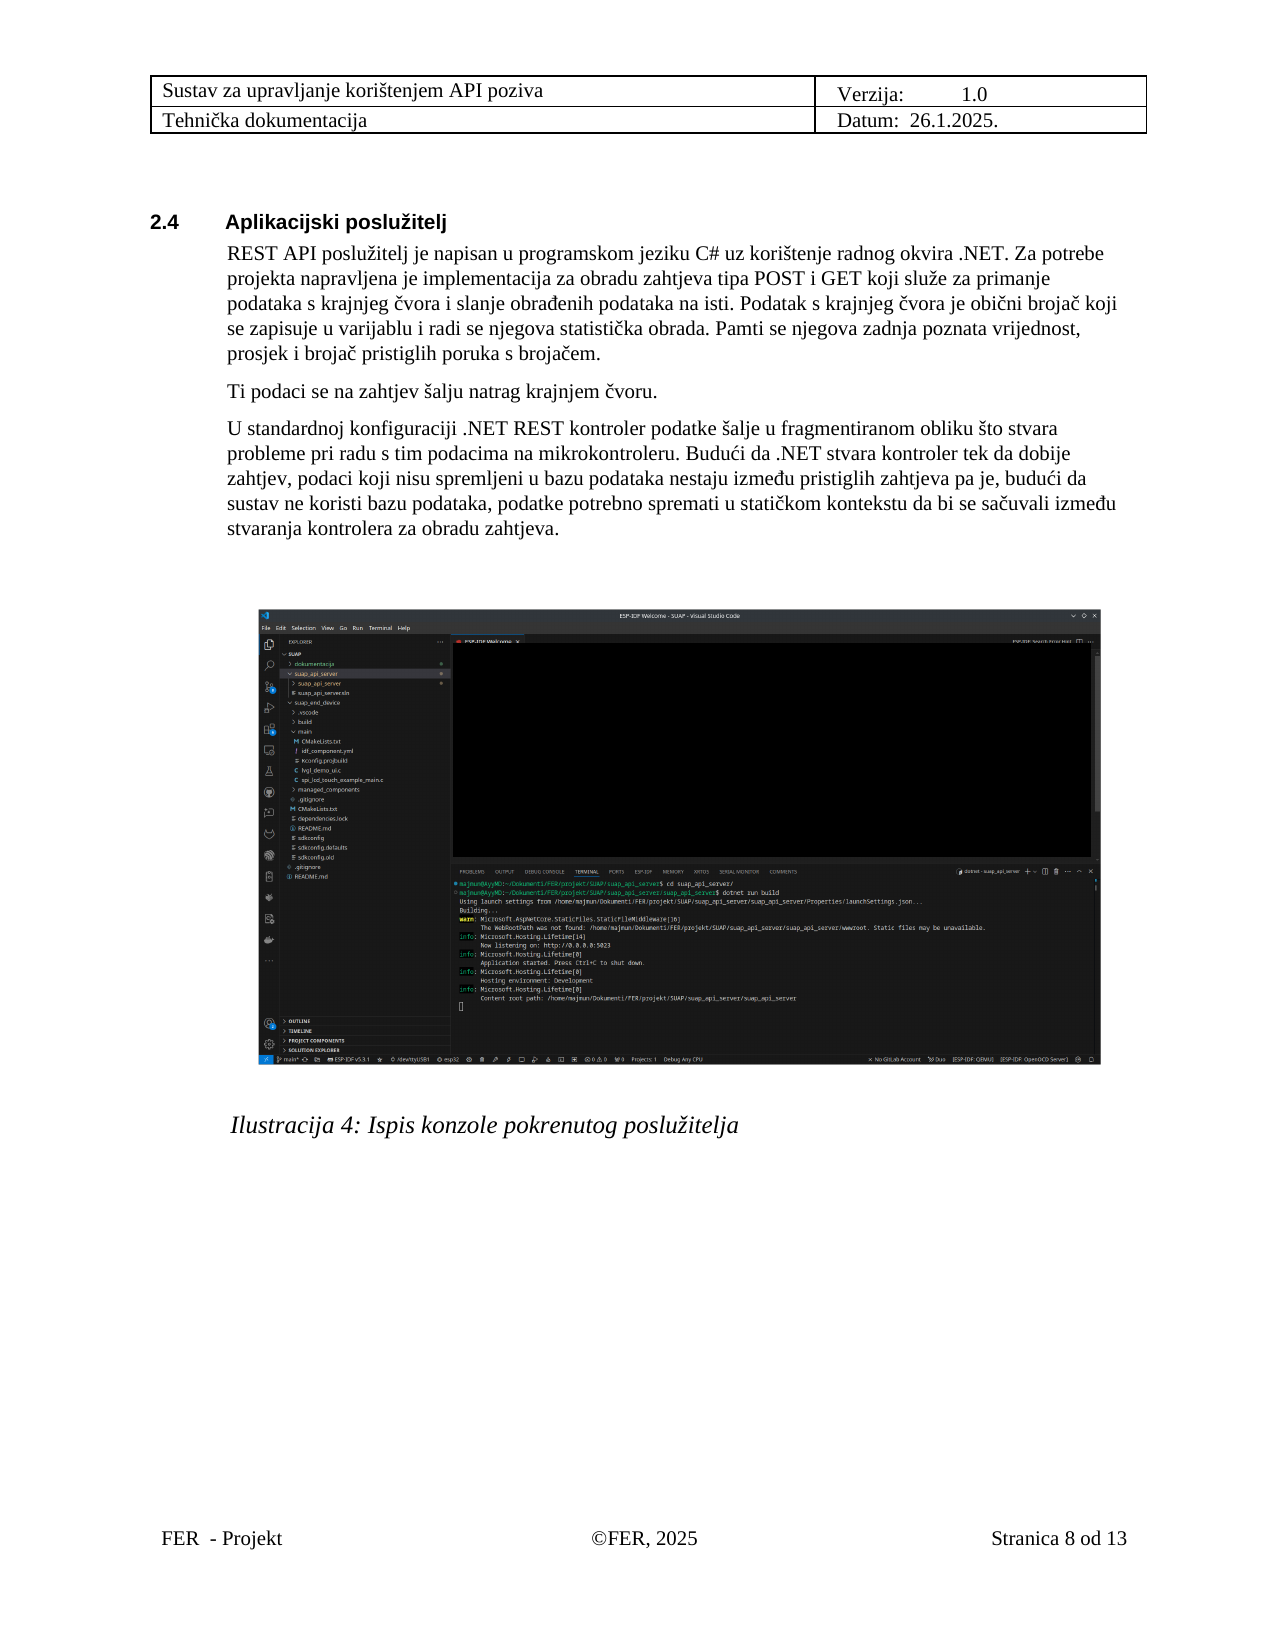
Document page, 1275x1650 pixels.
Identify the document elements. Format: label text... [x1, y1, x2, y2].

picture [230, 586, 1129, 1098]
subtitle Aplikacijski poslužitelj [150, 209, 1125, 234]
text Ilustracija 4: Ispis konzole pokrenutog poslužitelja [230, 1098, 1128, 1139]
text [230, 574, 1128, 586]
text REST API poslužitelj je napisan u programskom jeziku C# uz korištenje radnog okvira .NET. Za potrebe projekta napravljena je implementacija za obradu zahtjeva tipa POST i GET koji služe za primanje podataka s krajnjeg čvora i slanje obrađenih podataka na isti. Podatak s krajnjeg čvora je obični brojač koji se zapisuje u varijablu i radi se njegova statistička obrada. Pamti se njegova zadnja poznata vrijednost, prosjek i brojač pristiglih poruka s brojačem. [227, 240, 1125, 365]
text U standardnoj konfiguraciji .NET REST kontroler podatke šalje u fragmentiranom obliku što stvara probleme pri radu s tim podacima na mikrokontroleru. Budući da .NET stvara kontroler tek da dobije zahtjev, podaci koji nisu spremljeni u bazu podataka nestaju između pristiglih zahtjeva pa je, budući da sustav ne koristi bazu podataka, podatke potrebno spremati u statičkom kontekstu da bi se sačuvali između stvaranja kontrolera za obradu zahtjeva. [227, 415, 1125, 540]
text Ti podaci se na zahtjev šalju natrag krajnjem čvoru. [227, 378, 1125, 403]
